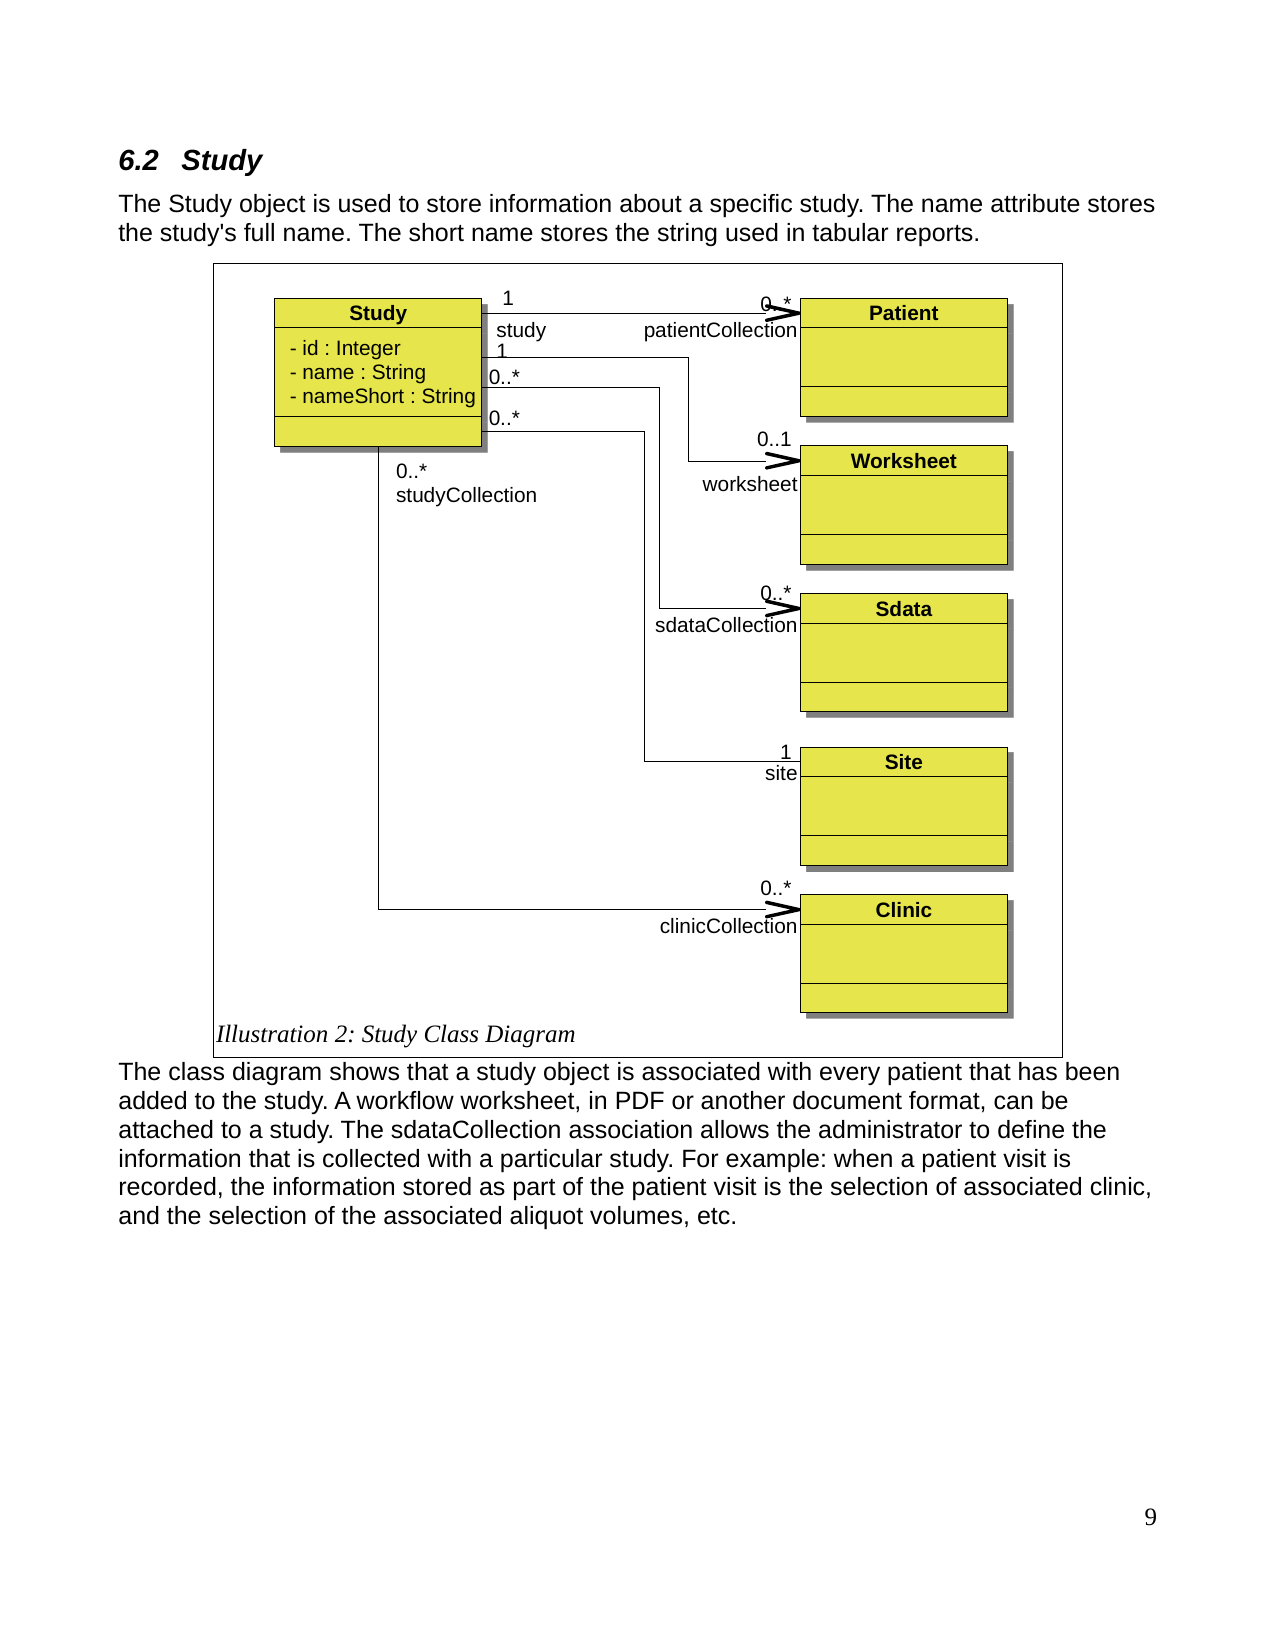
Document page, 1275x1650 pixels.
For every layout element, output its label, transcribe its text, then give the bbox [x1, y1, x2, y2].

text Illustration 2: Study Class Diagram [216, 278, 1059, 1048]
text The Study object is used to store information about a specific study. The name attribute stores the study's full name. The short name stores the string used in tabular reports. [118, 189, 1157, 247]
subtitle Study [118, 143, 1157, 177]
text The class diagram shows that a study object is associated with every patient that has been added to the study. A workflow worksheet, in PDF or another document format, can be attached to a study. The sdataCollection association allows the administrator to define the information that is collected with a particular study. For example: when a patient visit is recorded, the information stored as part of the patient visit is the selection of associated clinic, and the selection of the associated aliquot volumes, etc. [118, 259, 1157, 1230]
